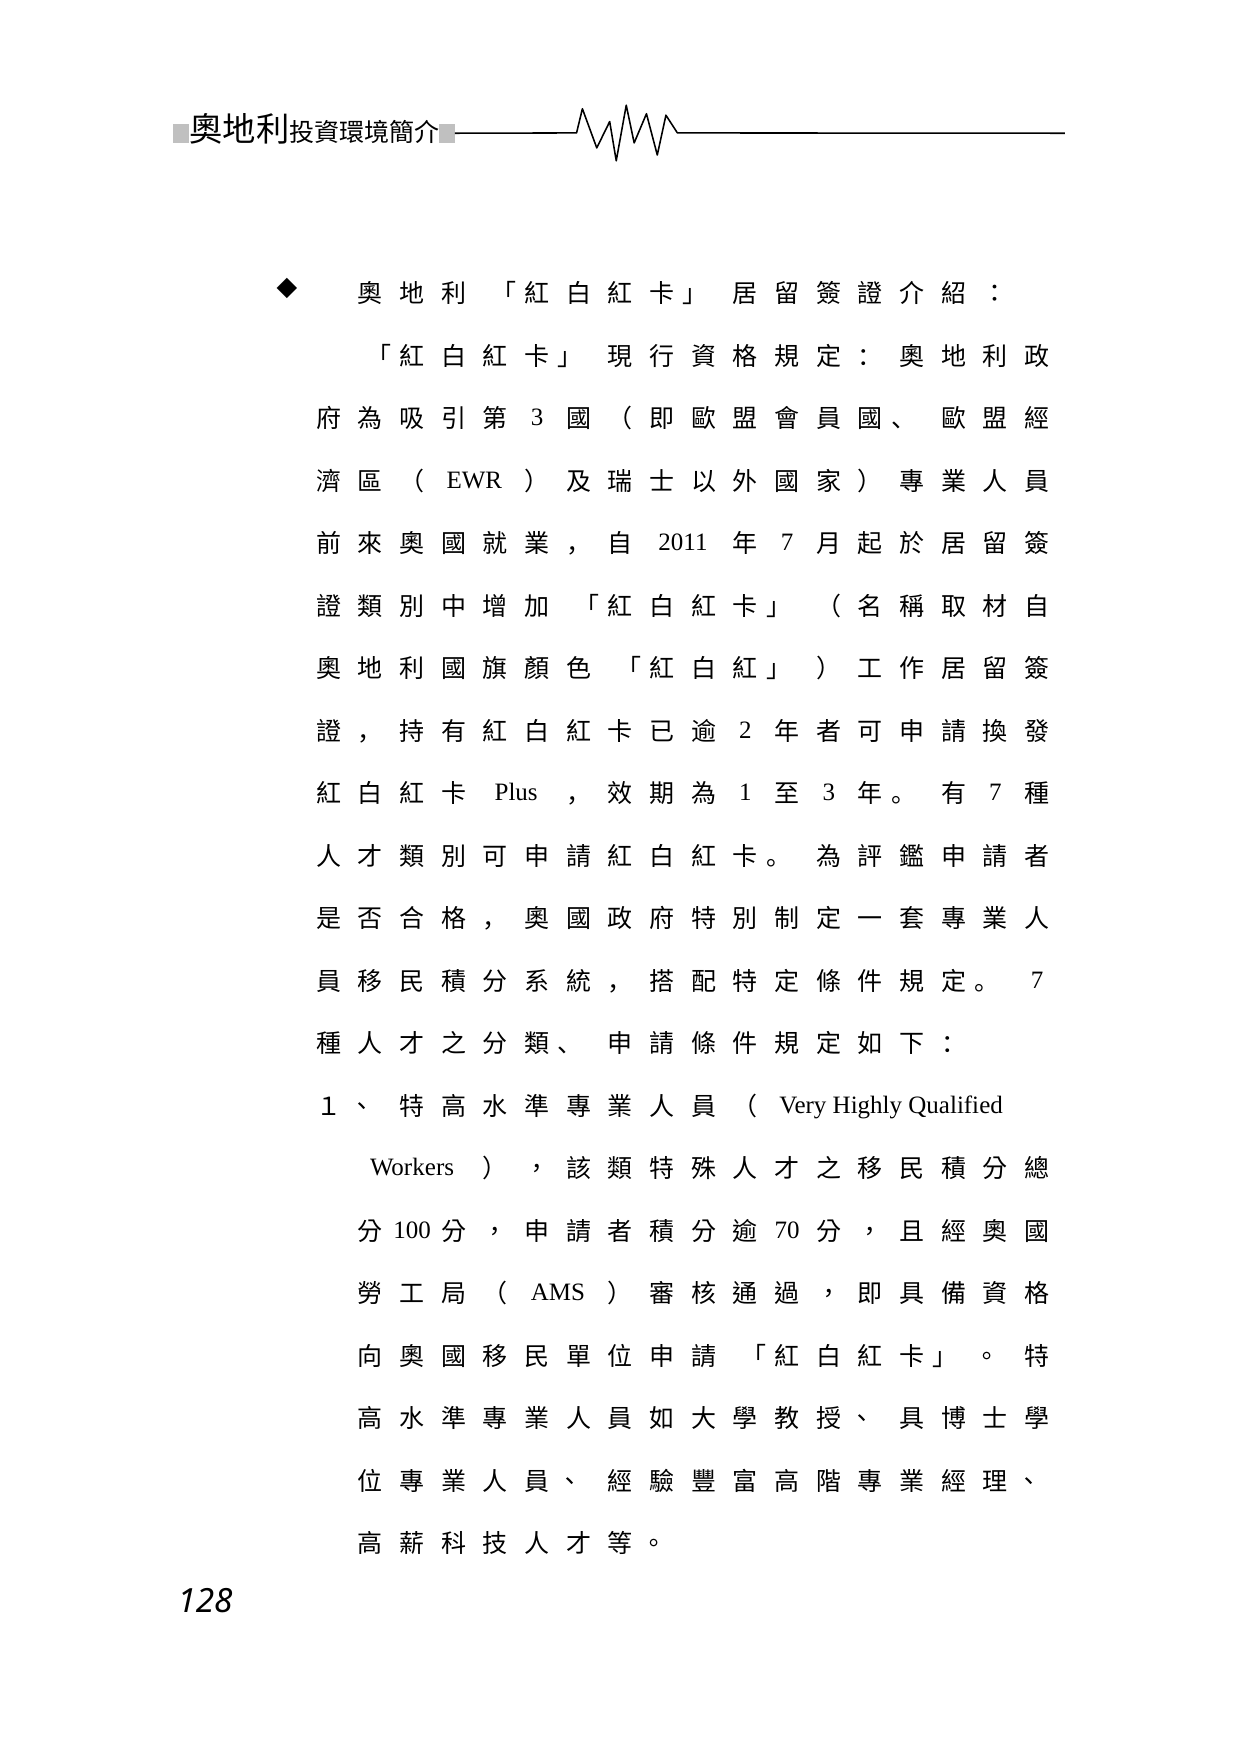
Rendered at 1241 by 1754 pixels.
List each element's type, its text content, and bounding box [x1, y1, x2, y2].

text  奧地利「紅白紅卡」居留簽證介紹： [232, 250, 1058, 313]
text 「紅白紅卡」現行資格規定：奧地利政府為吸引第3國（即歐盟會員國、歐盟經濟區（EWR）及瑞士以外國家）專業人員前來奧國就業，自2011年7月起於居留簽證類別中增加「紅白紅卡」（名稱取材自奧地利國旗顏色「紅白紅」）工作居留簽證，持有紅白紅卡已逾2年者可申請換發紅白紅卡Plus，效期為1至3年。有7種人才類別可申請紅白紅卡。為評鑑申請者是否合格，奧國政府特別制定一套專業人員移民積分系統，搭配特定條件規定。7種人才之分類、申請條件規定如下： [281, 313, 1058, 1063]
text １、特高水準專業人員（Very Highly Qualified Workers），該類特殊人才之移民積分總分100分，申請者積分逾70分，且經奧國勞工局（AMS）審核通過，即具備資格向奧國移民單位申請「紅白紅卡」。特高水準專業人員如大學教授、具博士學位專業人員、經驗豐富高階專業經理、高薪科技人才等。 [281, 1063, 1058, 1563]
